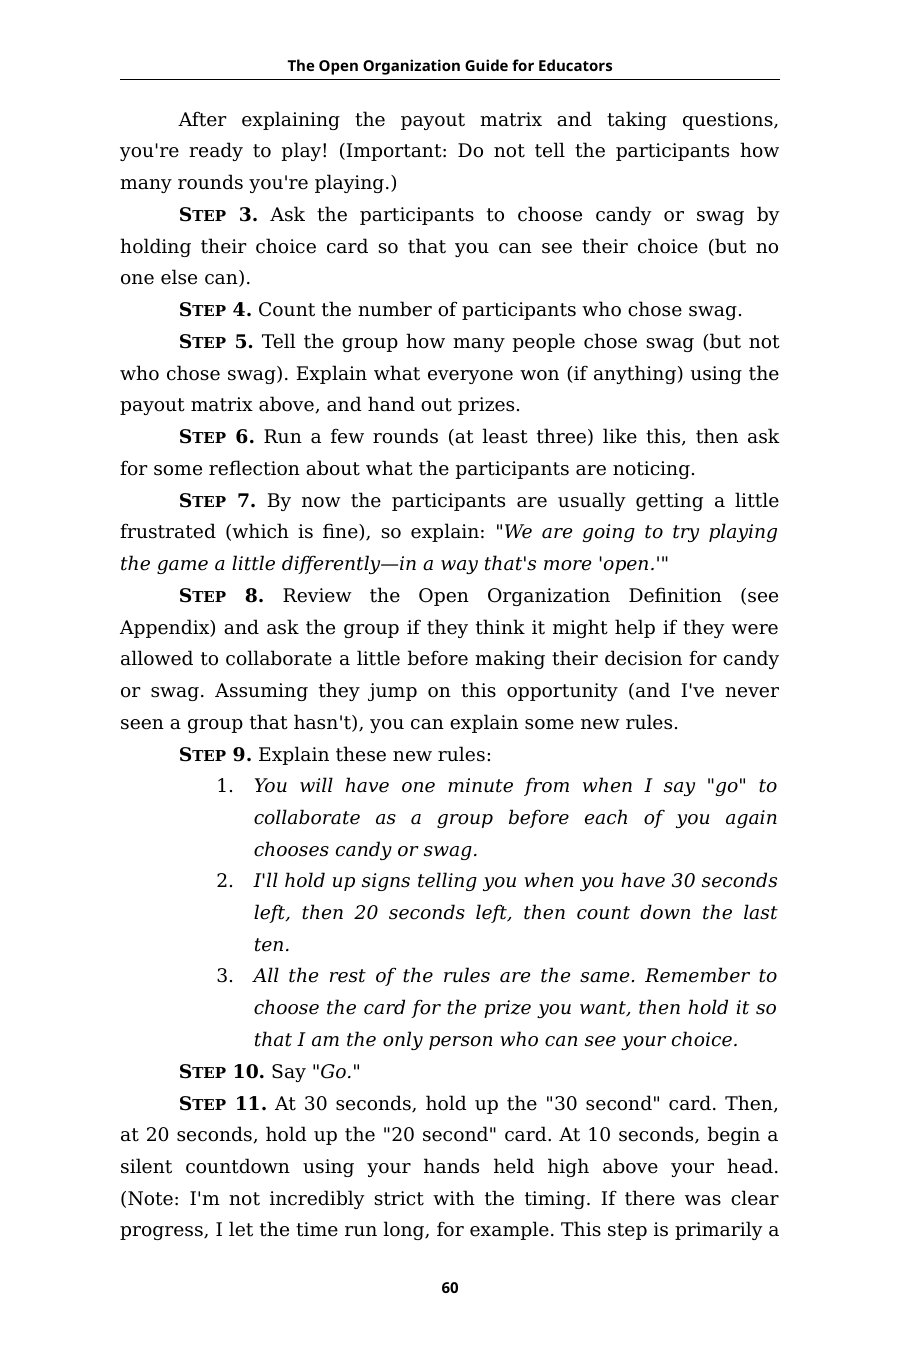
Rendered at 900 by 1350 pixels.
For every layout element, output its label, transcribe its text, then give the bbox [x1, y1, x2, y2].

text Step 4. Count the number of participants who chose swag. [120, 299, 780, 321]
text Step 11. At 30 seconds, hold up the "30 second" card. Then, at 20 seconds, hold up the "20 second" card. At 10 seconds, begin a silent countdown using your hands held high above your head. (Note: I'm not incredibly strict with the timing. If there was clear progress, I let the time run long, for example. This step is primarily a [120, 1092, 780, 1241]
text Step 6. Run a few rounds (at least three) like this, then ask for some reflection about what the participants are noticing. [120, 426, 780, 480]
list All the rest of the rules are the same. Remember to choose the card for the prize you want, then hold it so that I am the only person who can see your choice. [216, 965, 780, 1051]
text Step 7. By now the participants are usually getting a little frustrated (which is fine), so explain: "We are going to try playing the game a little differently—in a way that's more 'open.'" [120, 490, 780, 575]
text Step 3. Ask the participants to choose candy or swag by holding their choice card so that you can see their choice (but no one else can). [120, 204, 780, 289]
list I'll hold up signs telling you when you have 30 seconds left, then 20 seconds left, then count down the last ten. [216, 870, 780, 956]
text Step 5. Tell the group how many people chose swag (but not who chose swag). Explain what everyone won (if anything) using the payout matrix above, and hand out prizes. [120, 331, 780, 416]
text After explaining the payout matrix and taking questions, you're ready to play! (Important: Do not tell the participants how many rounds you're playing.) [120, 109, 780, 194]
text Step 9. Explain these new rules: [120, 743, 780, 766]
text Step 10. Say "Go." [120, 1060, 780, 1082]
list You will have one minute from when I say "go" to collaborate as a group before each of you again chooses candy or swag. [216, 775, 780, 861]
text Step 8. Review the Open Organization Definition (see Appendix) and ask the group if they think it might help if they were allowed to collaborate a little before making their decision for candy or swag. Assuming they jump on this opportunity (and I've never seen a group that hasn't), you can explain some new rules. [120, 585, 780, 734]
